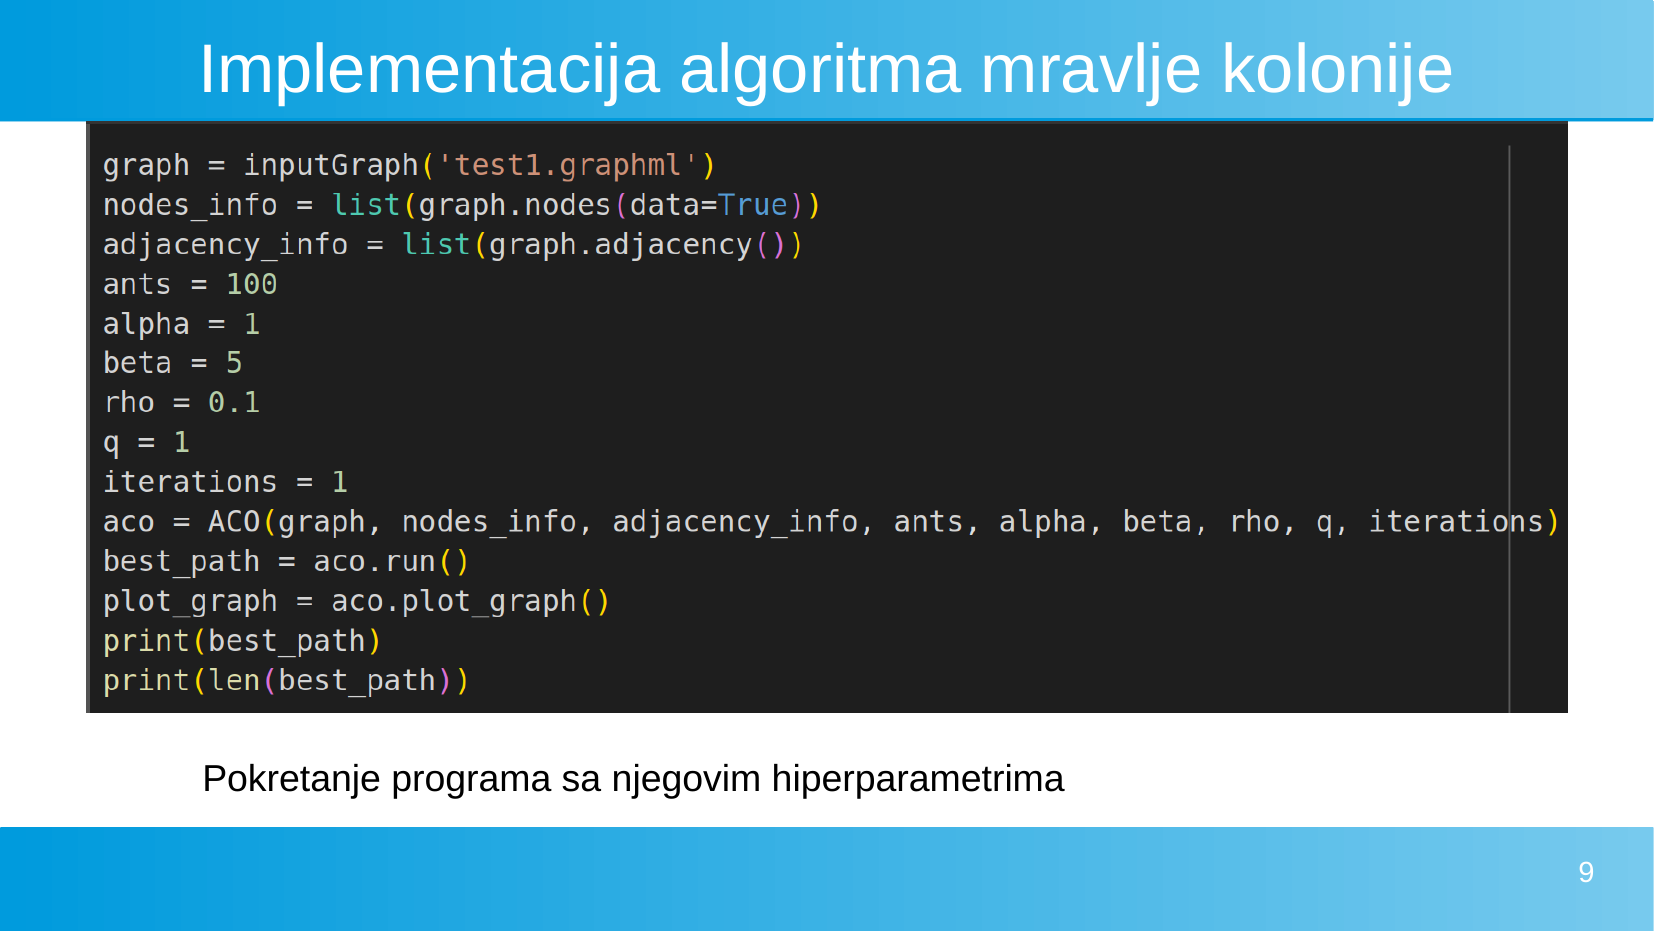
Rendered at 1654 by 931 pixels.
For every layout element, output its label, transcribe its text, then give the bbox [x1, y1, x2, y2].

text_box Pokretanje programa sa njegovim hiperparametrima [187, 750, 1276, 826]
picture [86, 122, 1568, 713]
title Implementacija algoritma mravlje kolonije [59, 29, 1595, 108]
